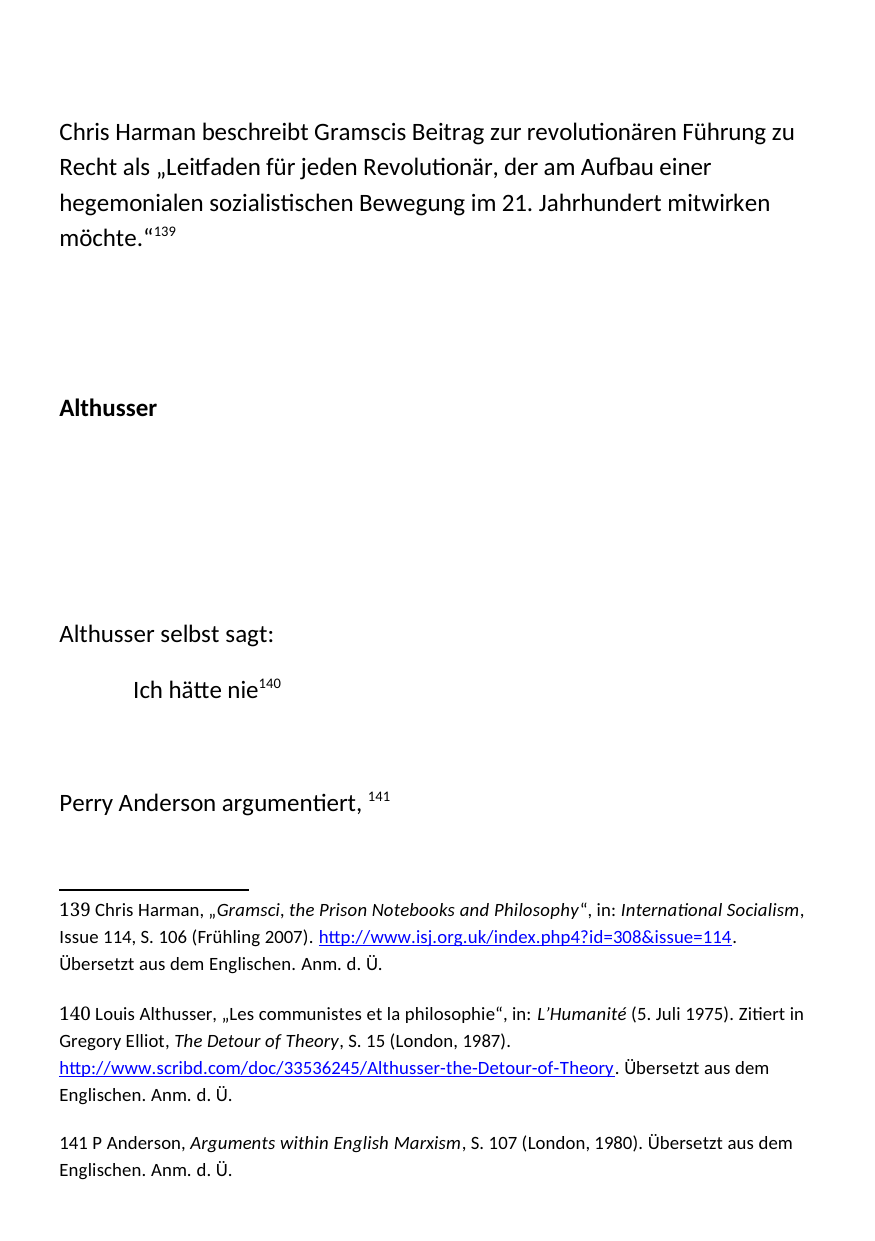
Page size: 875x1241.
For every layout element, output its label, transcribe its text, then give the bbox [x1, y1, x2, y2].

text P Anderson, Arguments within English Marxism, S. 107 (London, 1980). Übersetzt aus dem Englischen. Anm. d. Ü. [59, 1131, 815, 1181]
text Perry Anderson argumentiert, [59, 787, 815, 818]
text Chris Harman, „Gramsci, the Prison Notebooks and Philosophy“, in: International Socialism, Issue 114, S. 106 (Frühling 2007). http://www.isj.org.uk/index.php4?id=308&issue=114. Übersetzt aus dem Englischen. Anm. d. Ü. [59, 896, 815, 976]
text Louis Althusser, „Les communistes et la philosophie“, in: L’Humanité (5. Juli 1975). Zitiert in Gregory Elliot, The Detour of Theory, S. 15 (London, 1987). http://www.scribd.com/doc/33536245/Althusser-the-Detour-of-Theory. Übersetzt aus dem Englischen. Anm. d. Ü. [59, 1000, 815, 1107]
text Althusser selbst sagt: [59, 618, 815, 649]
text Althusser [59, 392, 815, 423]
text Ich hätte nie [59, 674, 815, 705]
text Chris Harman beschreibt Gramscis Beitrag zur revolutionären Führung zu Recht als „Leitfaden für jeden Revolutionär, der am Aufbau einer hegemonialen sozialistischen Bewegung im 21. Jahrhundert mitwirken möchte.“ [59, 116, 815, 253]
